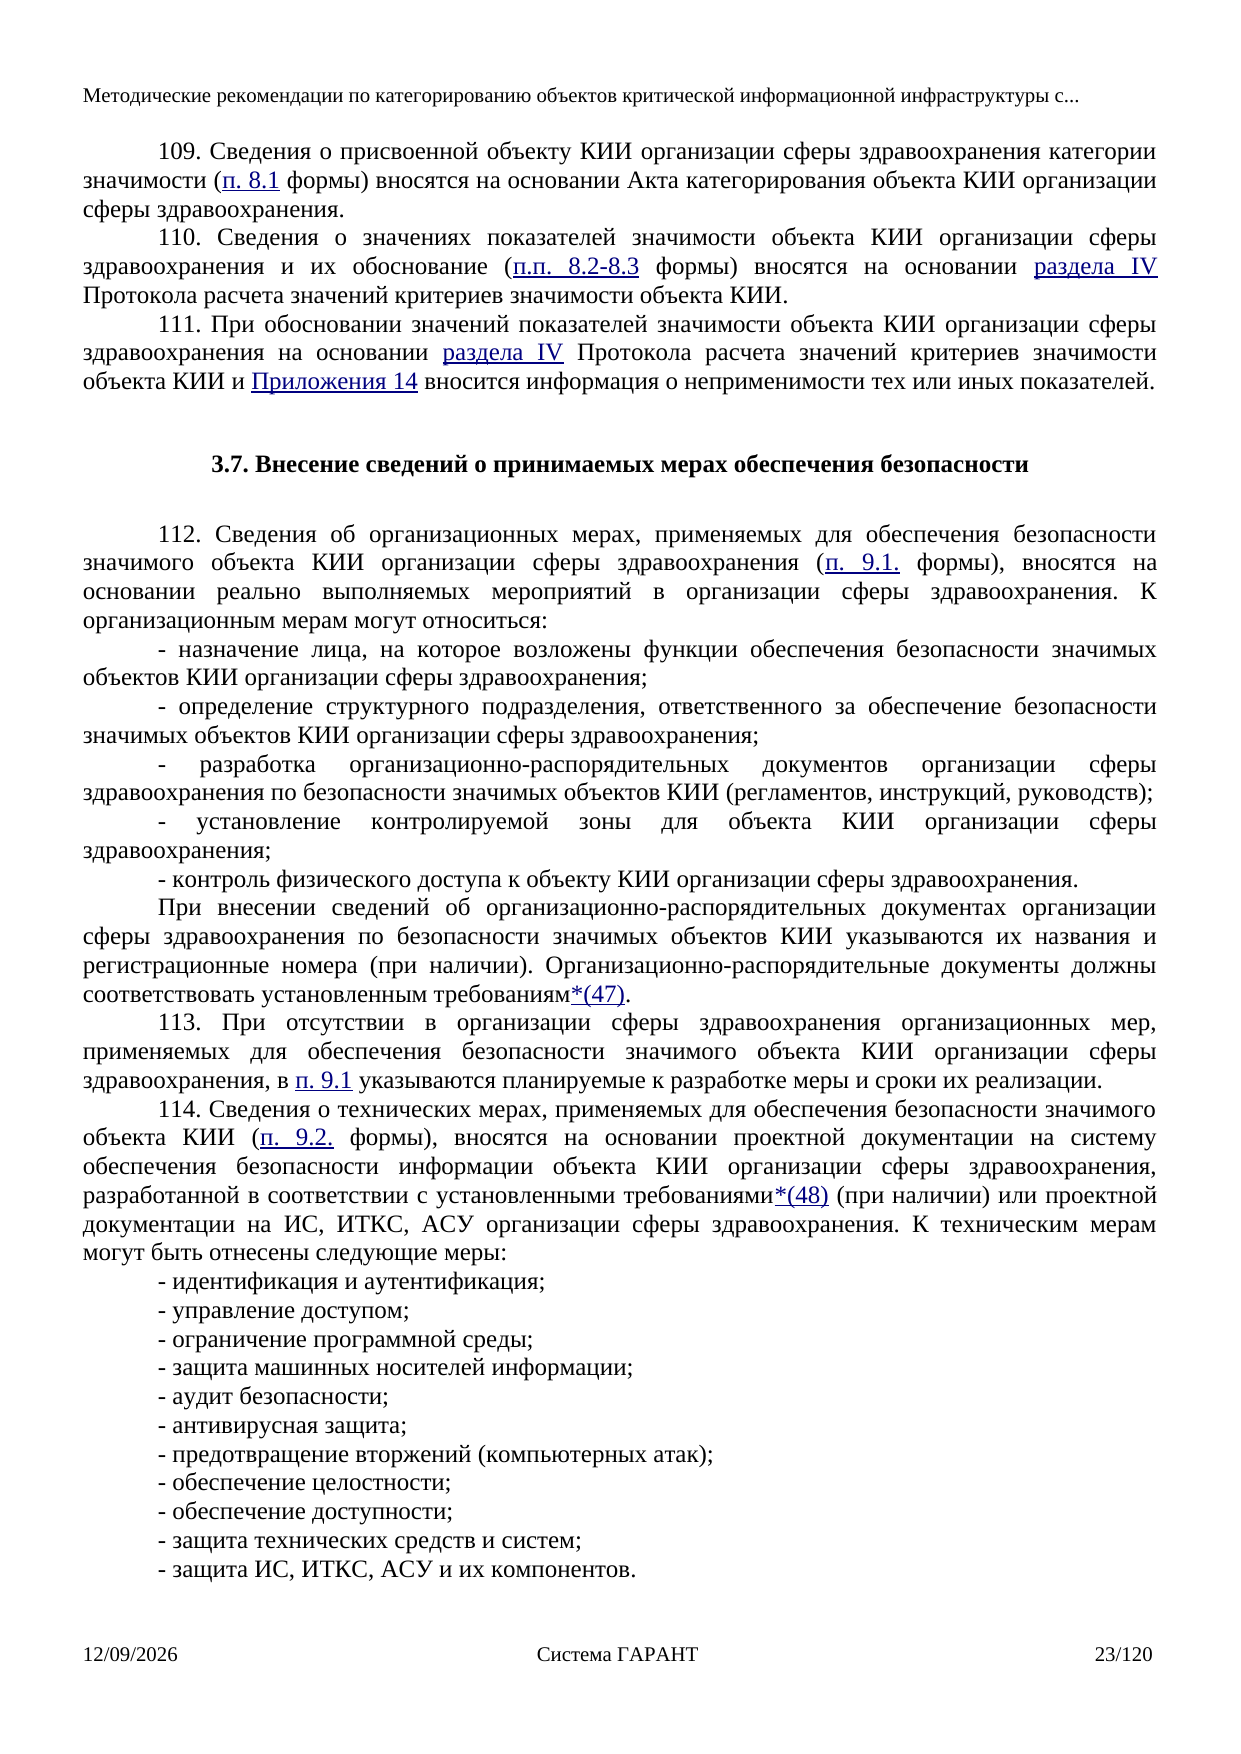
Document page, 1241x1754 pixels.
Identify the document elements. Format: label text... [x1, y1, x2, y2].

text - управление доступом; [83, 1295, 1157, 1324]
text 109. Сведения о присвоенной объекту КИИ организации сферы здравоохранения категории значимости (п. 8.1 формы) вносятся на основании Акта категорирования объекта КИИ организации сферы здравоохранения. [83, 136, 1157, 222]
text При внесении сведений об организационно-распорядительных документах организации сферы здравоохранения по безопасности значимых объектов КИИ указываются их названия и регистрационные номера (при наличии). Организационно-распорядительные документы должны соответствовать установленным требованиям*(47). [83, 892, 1157, 1007]
text - определение структурного подразделения, ответственного за обеспечение безопасности значимых объектов КИИ организации сферы здравоохранения; [83, 691, 1157, 749]
text 114. Сведения о технических мерах, применяемых для обеспечения безопасности значимого объекта КИИ (п. 9.2. формы), вносятся на основании проектной документации на систему обеспечения безопасности информации объекта КИИ организации сферы здравоохранения, разработанной в соответствии с установленными требованиями*(48) (при наличии) или проектной документации на ИС, ИТКС, АСУ организации сферы здравоохранения. К техническим мерам могут быть отнесены следующие меры: [83, 1094, 1157, 1266]
text - антивирусная защита; [83, 1410, 1157, 1439]
text - ограничение программной среды; [83, 1324, 1157, 1352]
text - назначение лица, на которое возложены функции обеспечения безопасности значимых объектов КИИ организации сферы здравоохранения; [83, 634, 1157, 691]
text - установление контролируемой зоны для объекта КИИ организации сферы здравоохранения; [83, 806, 1157, 864]
text 113. При отсутствии в организации сферы здравоохранения организационных мер, применяемых для обеспечения безопасности значимого объекта КИИ организации сферы здравоохранения, в п. 9.1 указываются планируемые к разработке меры и сроки их реализации. [83, 1007, 1157, 1094]
text - обеспечение целостности; [83, 1467, 1157, 1496]
text - предотвращение вторжений (компьютерных атак); [83, 1439, 1157, 1467]
text - защита машинных носителей информации; [83, 1352, 1157, 1381]
text - защита технических средств и систем; [83, 1525, 1157, 1554]
text 110. Сведения о значениях показателей значимости объекта КИИ организации сферы здравоохранения и их обоснование (п.п. 8.2-8.3 формы) вносятся на основании раздела IV Протокола расчета значений критериев значимости объекта КИИ. [83, 222, 1157, 309]
text - идентификация и аутентификация; [83, 1266, 1157, 1295]
subtitle 3.7. Внесение сведений о принимаемых мерах обеспечения безопасности [83, 449, 1157, 477]
text - защита ИС, ИТКС, АСУ и их компонентов. [83, 1554, 1157, 1582]
text 112. Сведения об организационных мерах, применяемых для обеспечения безопасности значимого объекта КИИ организации сферы здравоохранения (п. 9.1. формы), вносятся на основании реально выполняемых мероприятий в организации сферы здравоохранения. К организационным мерам могут относиться: [83, 519, 1157, 634]
text - разработка организационно-распорядительных документов организации сферы здравоохранения по безопасности значимых объектов КИИ (регламентов, инструкций, руководств); [83, 749, 1157, 806]
text - контроль физического доступа к объекту КИИ организации сферы здравоохранения. [83, 864, 1157, 892]
text - обеспечение доступности; [83, 1496, 1157, 1525]
text - аудит безопасности; [83, 1381, 1157, 1410]
text 111. При обосновании значений показателей значимости объекта КИИ организации сферы здравоохранения на основании раздела IV Протокола расчета значений критериев значимости объекта КИИ и Приложения 14 вносится информация о неприменимости тех или иных показателей. [83, 309, 1157, 395]
